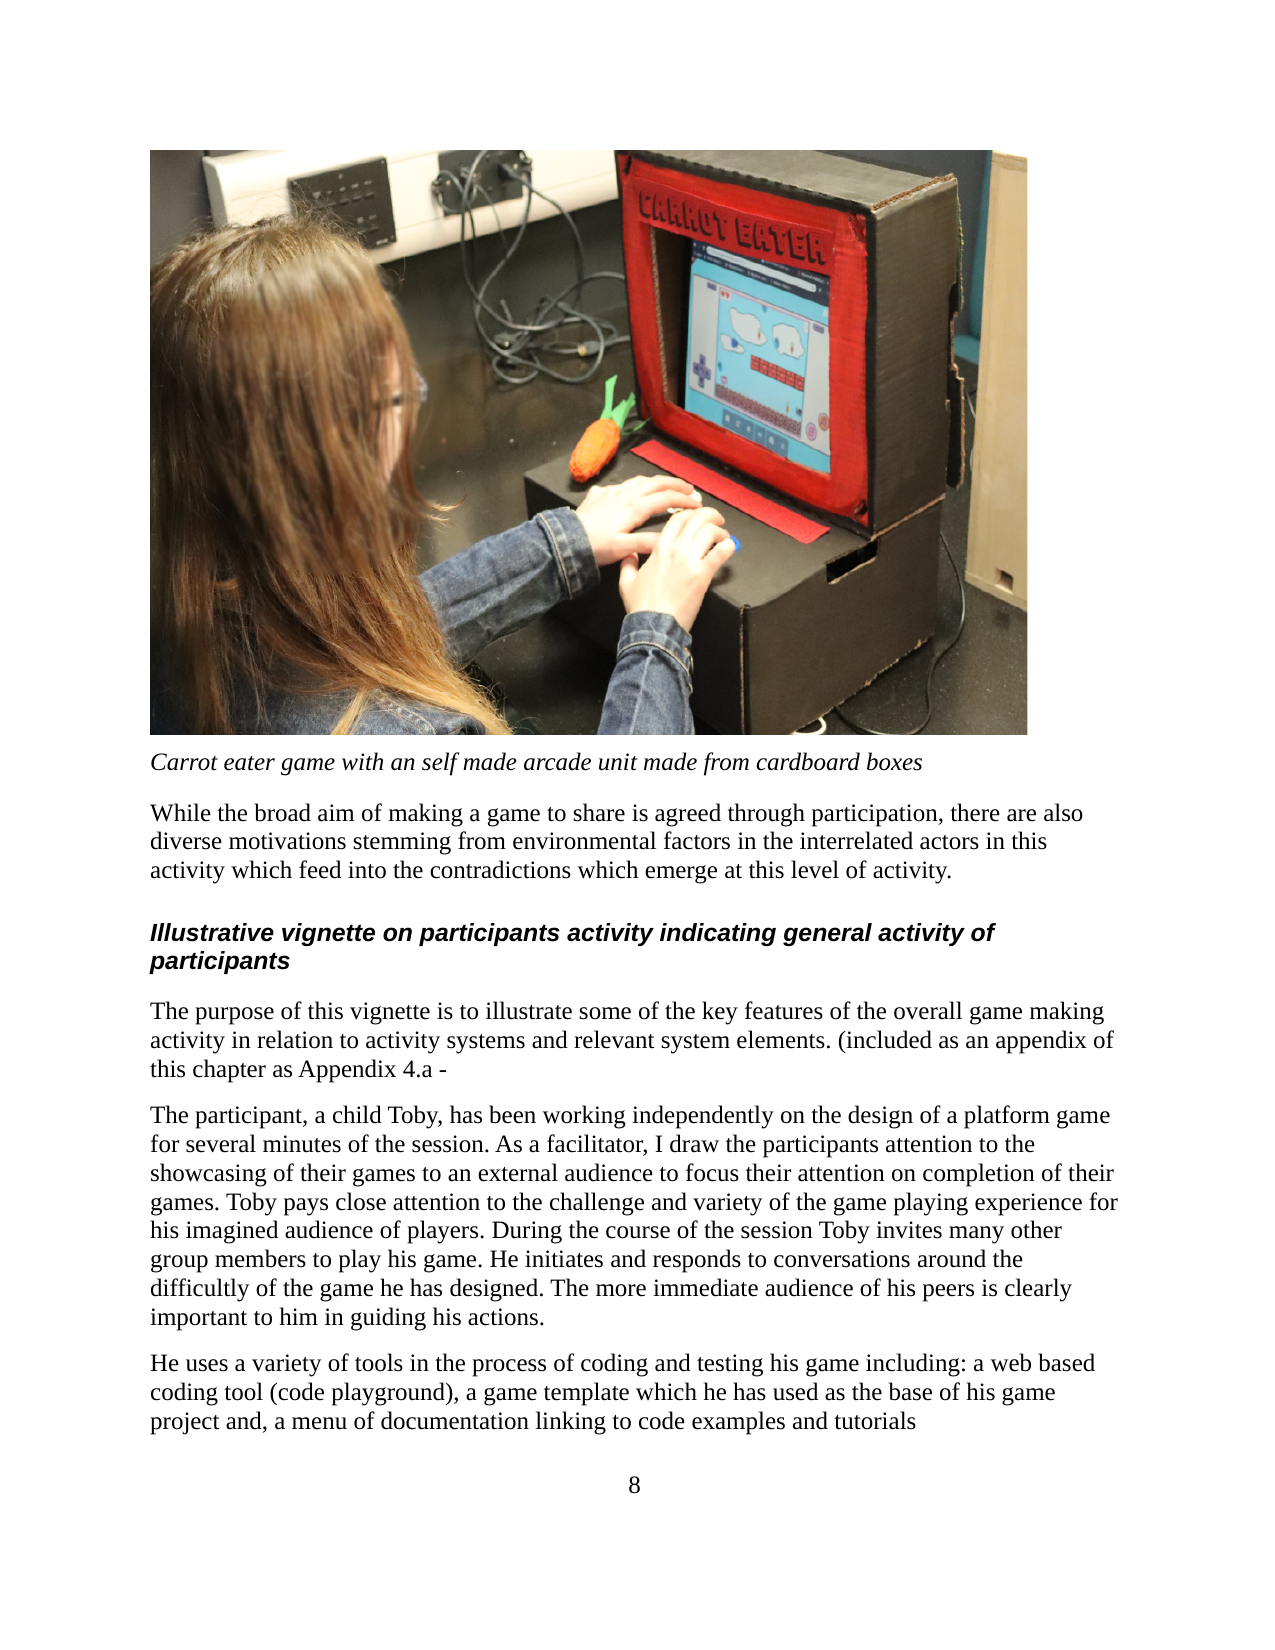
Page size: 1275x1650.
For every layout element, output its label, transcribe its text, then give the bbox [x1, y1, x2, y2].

picture [150, 150, 1028, 735]
text The purpose of this vignette is to illustrate some of the key features of the overall game making activity in relation to activity systems and relevant system elements. (included as an appendix of this chapter as Appendix 4.a - [150, 996, 1125, 1083]
text The participant, a child Toby, has been working independently on the design of a platform game for several minutes of the session. As a facilitator, I draw the participants attention to the showcasing of their games to an external audience to focus their attention on completion of their games. Toby pays close attention to the challenge and variety of the game playing experience for his imagined audience of players. During the course of the session Toby invites many other group members to play his game. He initiates and responds to conversations around the difficultly of the game he has designed. The more immediate audience of his peers is clearly important to him in guiding his actions. [150, 1101, 1125, 1331]
text Carrot eater game with an self made arcade unit made from cardboard boxes [150, 747, 1125, 776]
subtitle Illustrative vignette on participants activity indicating general activity of participants [150, 918, 1125, 975]
text He uses a variety of tools in the process of coding and testing his game including: a web based coding tool (code playground), a game template which he has used as the base of his game project and, a menu of documentation linking to code examples and tutorials [150, 1348, 1125, 1435]
text While the broad aim of making a game to share is agreed through participation, there are also diverse motivations stemming from environmental factors in the interrelated actors in this activity which feed into the contradictions which emerge at this level of activity. [150, 798, 1125, 884]
